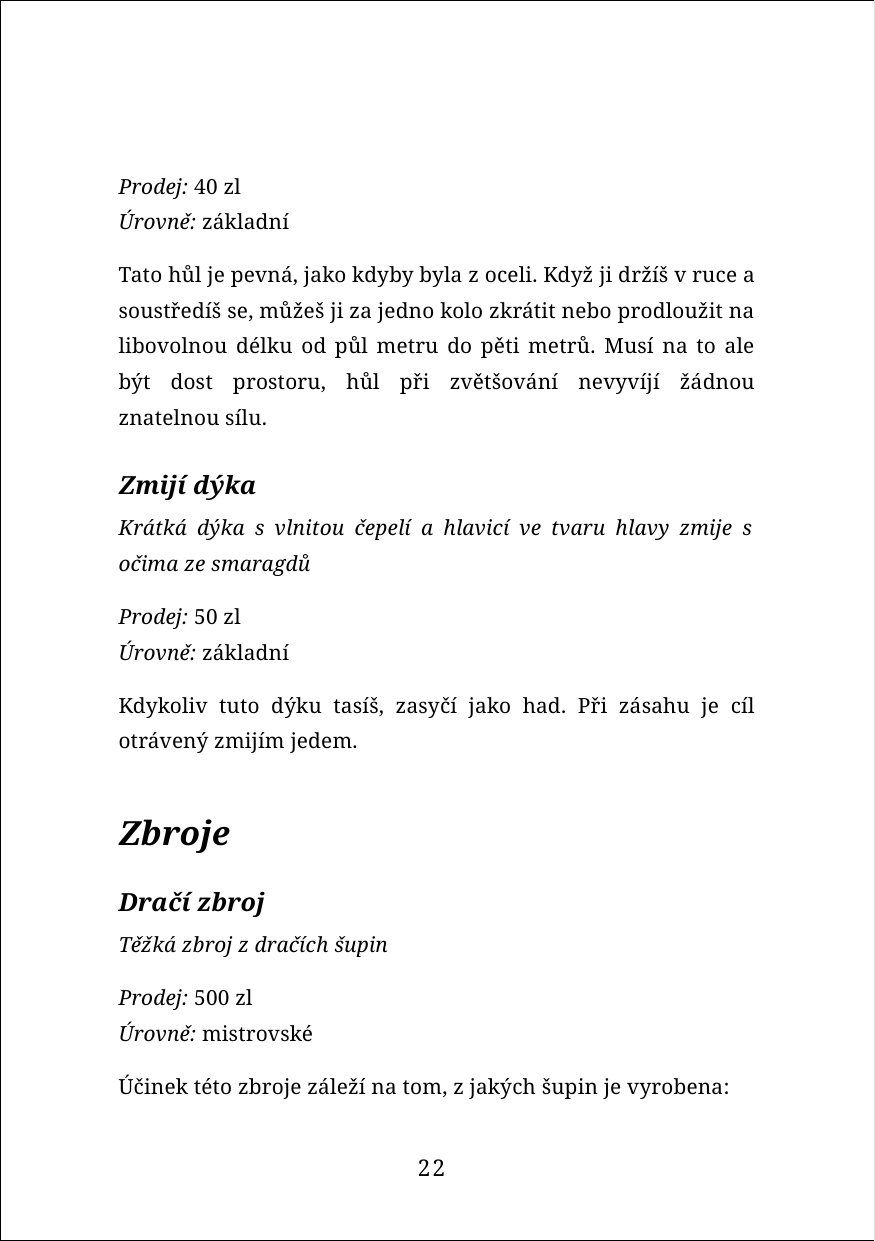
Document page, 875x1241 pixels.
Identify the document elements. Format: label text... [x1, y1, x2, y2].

text Krátká dýka s vlnitou čepelí a hlavicí ve tvaru hlavy zmije s očima ze smaragdů [118, 513, 756, 577]
text Kdykoliv tuto dýku tasíš, zasyčí jako had. Při zásahu je cíl otrávený zmijím jedem. [118, 691, 756, 755]
subtitle Zmijí dýka [118, 468, 756, 502]
text Těžká zbroj z dračích šupin [118, 930, 756, 958]
text Účinek této zbroje záleží na tom, z jakých šupin je vyrobena: [118, 1072, 756, 1100]
subtitle Zbroje [118, 809, 756, 855]
text Prodej: 500 zl Úrovně: mistrovské [118, 983, 756, 1047]
text Prodej: 40 zl Úrovně: základní [118, 172, 756, 236]
text Prodej: 50 zl Úrovně: základní [118, 602, 756, 666]
text Tato hůl je pevná, jako kdyby byla z oceli. Když ji držíš v ruce a soustředíš se, můžeš ji za jedno kolo zkrátit nebo prodloužit na libovolnou délku od půl metru do pěti metrů. Musí na to ale být dost prostoru, hůl při zvětšování nevyvíjí žádnou znatelnou sílu. [118, 261, 756, 431]
subtitle Dračí zbroj [118, 884, 756, 918]
